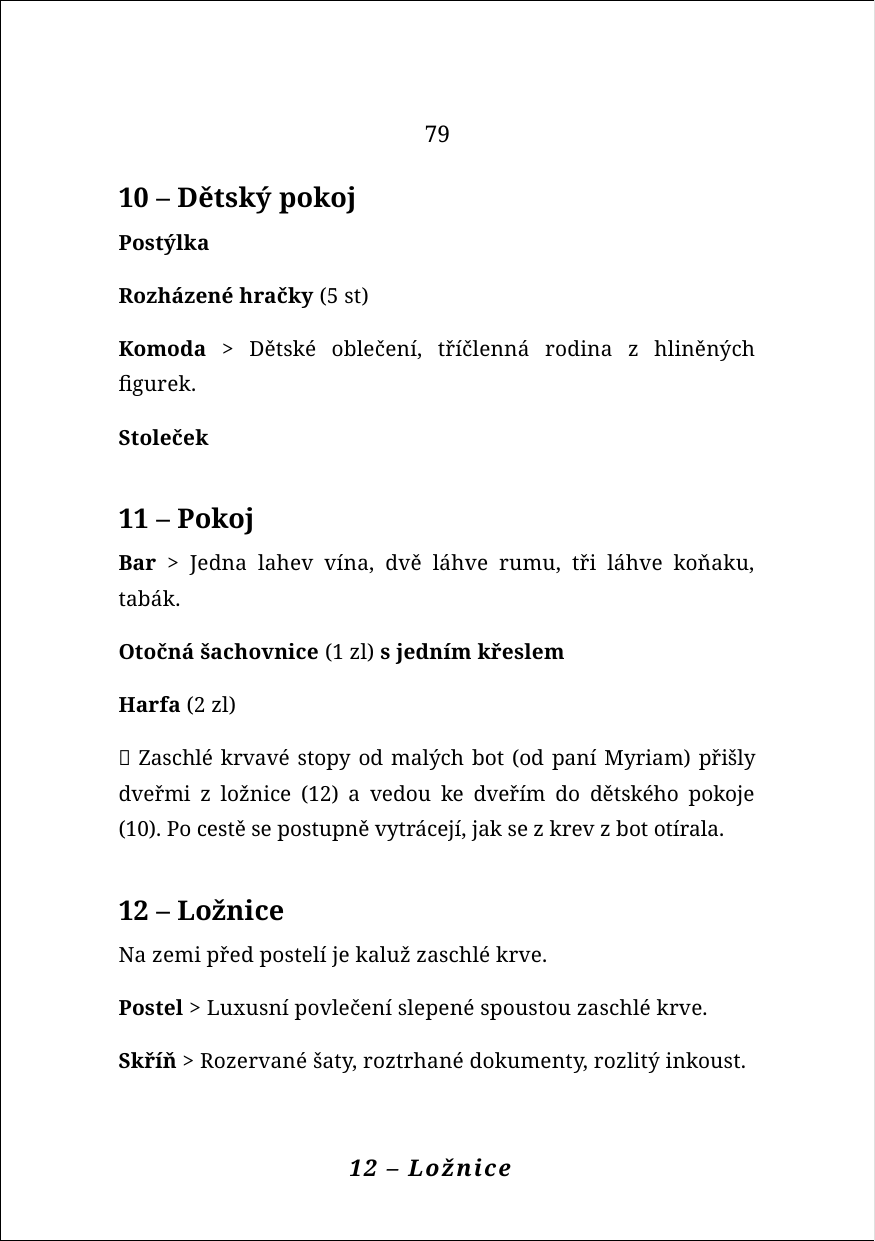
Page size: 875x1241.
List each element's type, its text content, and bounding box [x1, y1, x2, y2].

text Skříň > Rozervané šaty, roztrhané dokumenty, rozlitý inkoust. [118, 1047, 756, 1075]
text Harfa (2 zl) [118, 690, 756, 719]
text Postel > Luxusní povlečení slepené spoustou zaschlé krve. [118, 993, 756, 1022]
text 👣 Zaschlé krvavé stopy od malých bot (od paní Myriam) přišly dveřmi z ložnice (12) a vedou ke dveřím do dětského pokoje (10). Po cestě se postupně vytrácejí, jak se z krev z bot otírala. [118, 743, 756, 843]
text Na zemi před postelí je kaluž zaschlé krve. [118, 940, 756, 968]
text Komoda > Dětské oblečení, tříčlenná rodina z hliněných figurek. [118, 334, 756, 398]
text Rozházené hračky (5 st) [118, 281, 756, 309]
subtitle 10 – Dětský pokoj [118, 179, 756, 216]
subtitle 11 – Pokoj [118, 500, 756, 537]
text Postýlka [118, 228, 756, 256]
text Otočná šachovnice (1 zl) s jedním křeslem [118, 637, 756, 666]
text Bar > Jedna lahev vína, dvě láhve rumu, tři láhve koňaku, tabák. [118, 548, 756, 612]
text Stoleček [118, 423, 756, 451]
subtitle 12 – Ložnice [118, 891, 756, 928]
